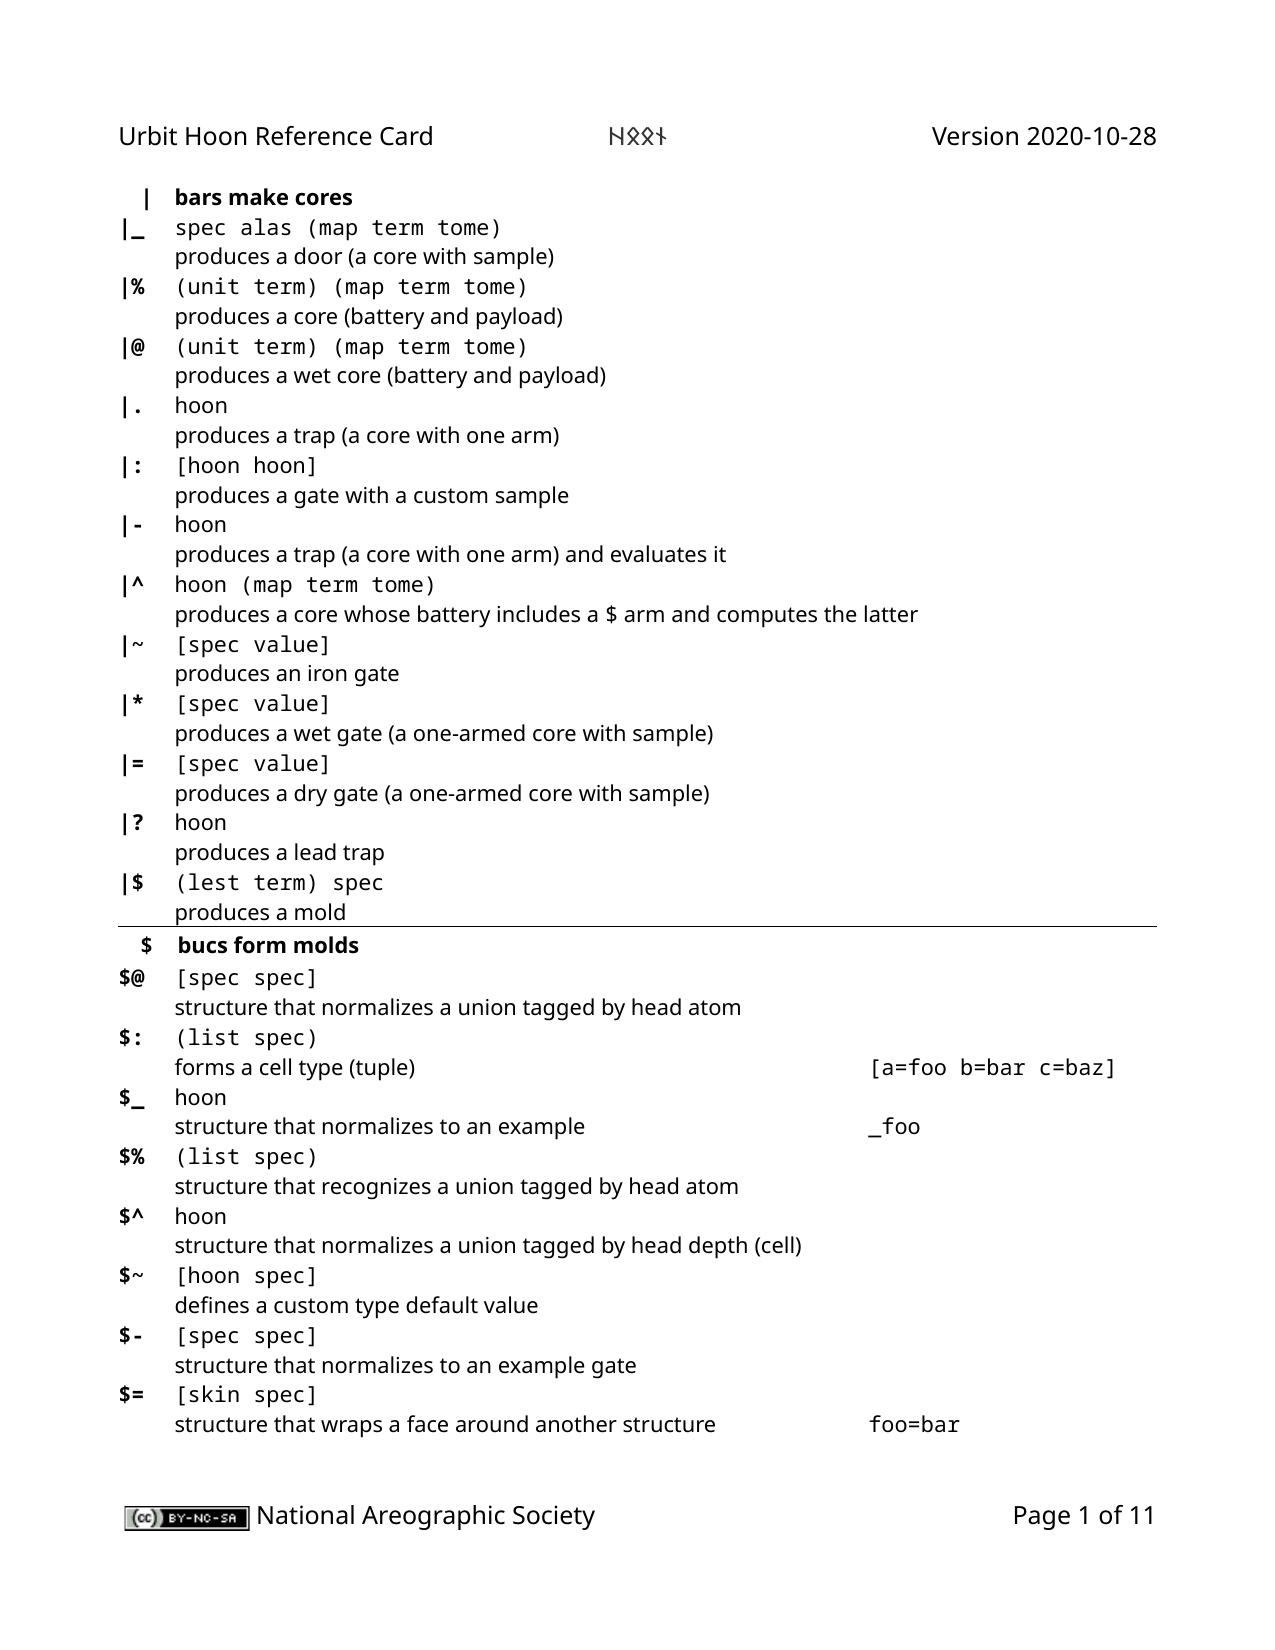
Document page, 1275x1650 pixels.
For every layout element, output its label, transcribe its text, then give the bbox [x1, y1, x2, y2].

table_cell [118, 360, 174, 390]
table_cell [hoon hoon] [174, 450, 1157, 479]
table_cell [spec spec] [174, 963, 1157, 992]
table_cell defines a custom type default value [174, 1290, 1157, 1320]
table_cell [118, 1052, 174, 1082]
table_cell produces a wet core (battery and payload) [174, 360, 1157, 390]
table_cell [skin spec] [174, 1380, 868, 1409]
table_cell structure that wraps a face around another structure [174, 1409, 868, 1439]
table_header | [118, 182, 174, 211]
table_cell structure that recognizes a union tagged by head atom [174, 1171, 1157, 1201]
table_cell [118, 1171, 174, 1201]
table_cell [118, 658, 174, 688]
table_cell |$ [118, 867, 174, 897]
table_cell hoon [174, 1082, 868, 1111]
table_cell |@ [118, 331, 174, 360]
table_cell $= [118, 1380, 174, 1409]
table_header bars make cores [174, 182, 1157, 211]
table_cell hoon [174, 390, 1157, 420]
table_cell $: [118, 1022, 174, 1052]
table_cell |: [118, 450, 174, 479]
table_cell (list spec) [174, 1141, 1157, 1171]
table_cell produces a core (battery and payload) [174, 301, 1157, 331]
table_cell _foo [868, 1111, 1157, 1141]
table_cell (list spec) [174, 1022, 868, 1052]
table_cell produces an iron gate [174, 658, 1157, 688]
table_cell produces a core whose battery includes a $ arm and computes the latter [174, 599, 1157, 628]
table_cell [118, 778, 174, 807]
table_cell spec alas (map term tome) [174, 211, 1157, 241]
table_cell produces a door (a core with sample) [174, 241, 1157, 271]
table_cell $_ [118, 1082, 174, 1111]
table_cell |^ [118, 569, 174, 599]
table_cell hoon (map term tome) [174, 569, 1157, 599]
table_cell |_ [118, 211, 174, 241]
table_cell hoon [174, 509, 1157, 539]
table_cell [118, 599, 174, 628]
table_cell produces a wet gate (a one-armed core with sample) [174, 718, 1157, 748]
table_cell |. [118, 390, 174, 420]
table_cell [118, 1111, 174, 1141]
table_cell produces a trap (a core with one arm) [174, 420, 1157, 450]
table_cell [118, 897, 174, 926]
table_cell [spec value] [174, 688, 1157, 718]
table_cell structure that normalizes a union tagged by head atom [174, 992, 1157, 1022]
table_cell |- [118, 509, 174, 539]
table_cell [118, 241, 174, 271]
table_cell [118, 718, 174, 748]
table_cell [spec value] [174, 748, 1157, 777]
table_cell hoon [174, 807, 1157, 837]
table_cell bucs form molds [174, 927, 1157, 962]
table_cell |= [118, 748, 174, 777]
table_cell [118, 1231, 174, 1260]
table_cell produces a gate with a custom sample [174, 480, 1157, 509]
table_cell [118, 301, 174, 331]
table_cell [868, 1380, 1157, 1409]
table_cell hoon [174, 1201, 1157, 1231]
table_cell [spec spec] [174, 1320, 1157, 1350]
table_cell (unit term) (map term tome) [174, 331, 1157, 360]
table_cell $% [118, 1141, 174, 1171]
table_cell [118, 420, 174, 450]
table_cell forms a cell type (tuple) [174, 1052, 868, 1082]
table_cell structure that normalizes to an example [174, 1111, 868, 1141]
table_cell [118, 1290, 174, 1320]
table_cell |? [118, 807, 174, 837]
table_cell [868, 1082, 1157, 1111]
table_cell $~ [118, 1260, 174, 1290]
table_cell structure that normalizes to an example gate [174, 1350, 1157, 1379]
table_cell produces a dry gate (a one-armed core with sample) [174, 778, 1157, 807]
table_cell (unit term) (map term tome) [174, 271, 1157, 301]
table_cell produces a mold [174, 897, 1157, 926]
table_cell |% [118, 271, 174, 301]
table_cell [118, 539, 174, 569]
table_cell [118, 1350, 174, 1379]
table_cell $@ [118, 963, 174, 992]
table_cell [118, 837, 174, 867]
table_cell [118, 1409, 174, 1439]
table_cell |~ [118, 629, 174, 658]
picture [124, 1506, 250, 1531]
table_cell $ [118, 927, 174, 962]
table_cell [118, 480, 174, 509]
table_cell $^ [118, 1201, 174, 1231]
table_cell structure that normalizes a union tagged by head depth (cell) [174, 1231, 1157, 1260]
table_cell produces a trap (a core with one arm) and evaluates it [174, 539, 1157, 569]
table_cell (lest term) spec [174, 867, 1157, 897]
table_cell [868, 1022, 1157, 1052]
table_cell [hoon spec] [174, 1260, 1157, 1290]
table_cell |* [118, 688, 174, 718]
table_cell [spec value] [174, 629, 1157, 658]
table_cell produces a lead trap [174, 837, 1157, 867]
table_cell foo=bar [868, 1409, 1157, 1439]
table_cell $- [118, 1320, 174, 1350]
table_cell [a=foo b=bar c=baz] [868, 1052, 1157, 1082]
table_cell [118, 992, 174, 1022]
